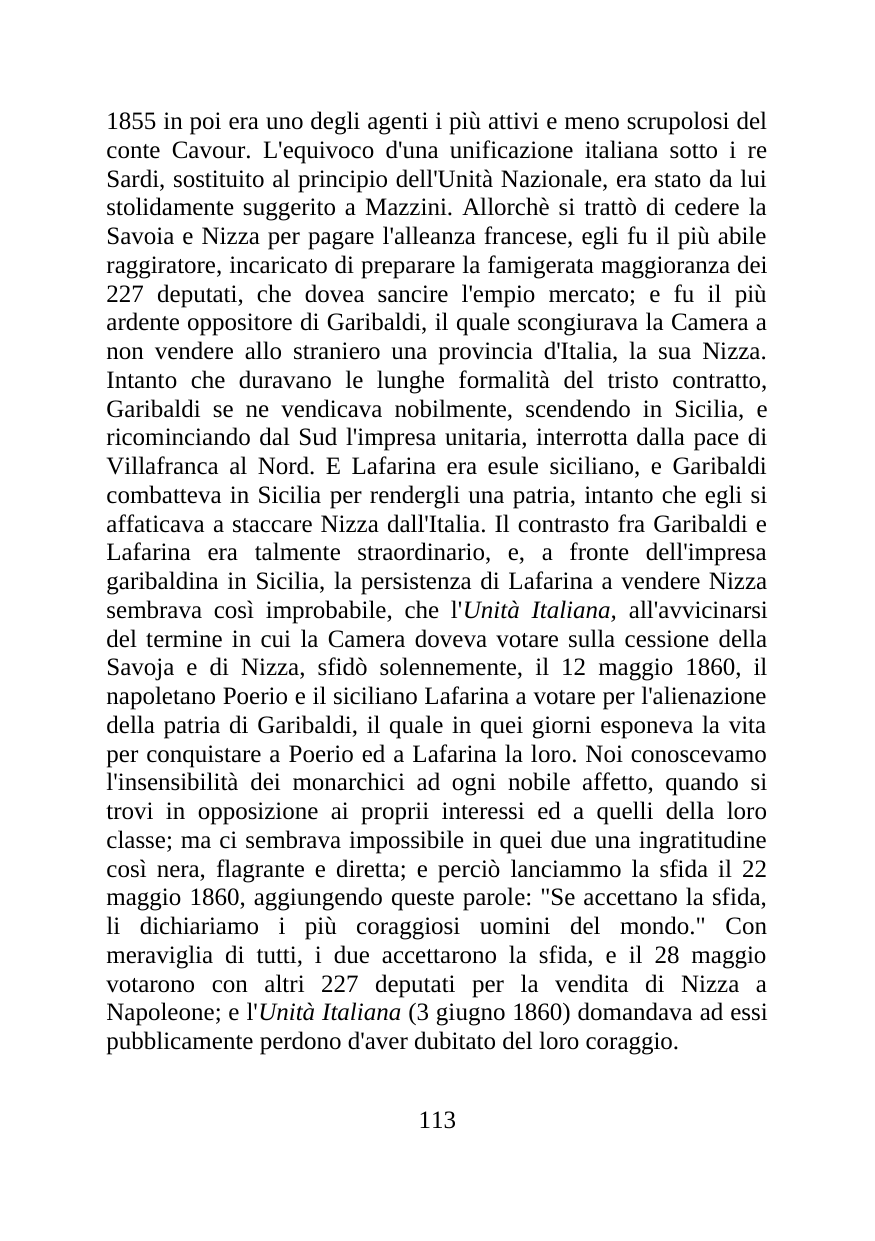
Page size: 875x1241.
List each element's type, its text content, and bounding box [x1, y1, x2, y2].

text 1855 in poi era uno degli agenti i più attivi e meno scrupolosi del conte Cavour. L'equivoco d'una unificazione italiana sotto i re Sardi, sostituito al principio dell'Unità Nazionale, era stato da lui stolidamente suggerito a Mazzini. Allorchè si trattò di cedere la Savoia e Nizza per pagare l'alleanza francese, egli fu il più abile raggiratore, incaricato di preparare la famigerata maggioranza dei 227 deputati, che dovea sancire l'empio mercato; e fu il più ardente oppositore di Garibaldi, il quale scongiurava la Camera a non vendere allo straniero una provincia d'Italia, la sua Nizza. Intanto che duravano le lunghe formalità del tristo contratto, Garibaldi se ne vendicava nobilmente, scendendo in Sicilia, e ricominciando dal Sud l'impresa unitaria, interrotta dalla pace di Villafranca al Nord. E Lafarina era esule siciliano, e Garibaldi combatteva in Sicilia per rendergli una patria, intanto che egli si affaticava a staccare Nizza dall'Italia. Il contrasto fra Garibaldi e Lafarina era talmente straordinario, e, a fronte dell'impresa garibaldina in Sicilia, la persistenza di Lafarina a vendere Nizza sembrava così improbabile, che l'Unità Italiana, all'avvicinarsi del termine in cui la Camera doveva votare sulla cessione della Savoja e di Nizza, sfidò solennemente, il 12 maggio 1860, il napoletano Poerio e il siciliano Lafarina a votare per l'alienazione della patria di Garibaldi, il quale in quei giorni esponeva la vita per conquistare a Poerio ed a Lafarina la loro. Noi conoscevamo l'insensibilità dei monarchici ad ogni nobile affetto, quando si trovi in opposizione ai proprii interessi ed a quelli della loro classe; ma ci sembrava impossibile in quei due una ingratitudine così nera, flagrante e diretta; e perciò lanciammo la sfida il 22 maggio 1860, aggiungendo queste parole: "Se accettano la sfida, li dichiariamo i più coraggiosi uomini del mondo." Con meraviglia di tutti, i due accettarono la sfida, e il 28 maggio votarono con altri 227 deputati per la vendita di Nizza a Napoleone; e l'Unità Italiana (3 giugno 1860) domandava ad essi pubblicamente perdono d'aver dubitato del loro coraggio. [106, 106, 768, 1055]
